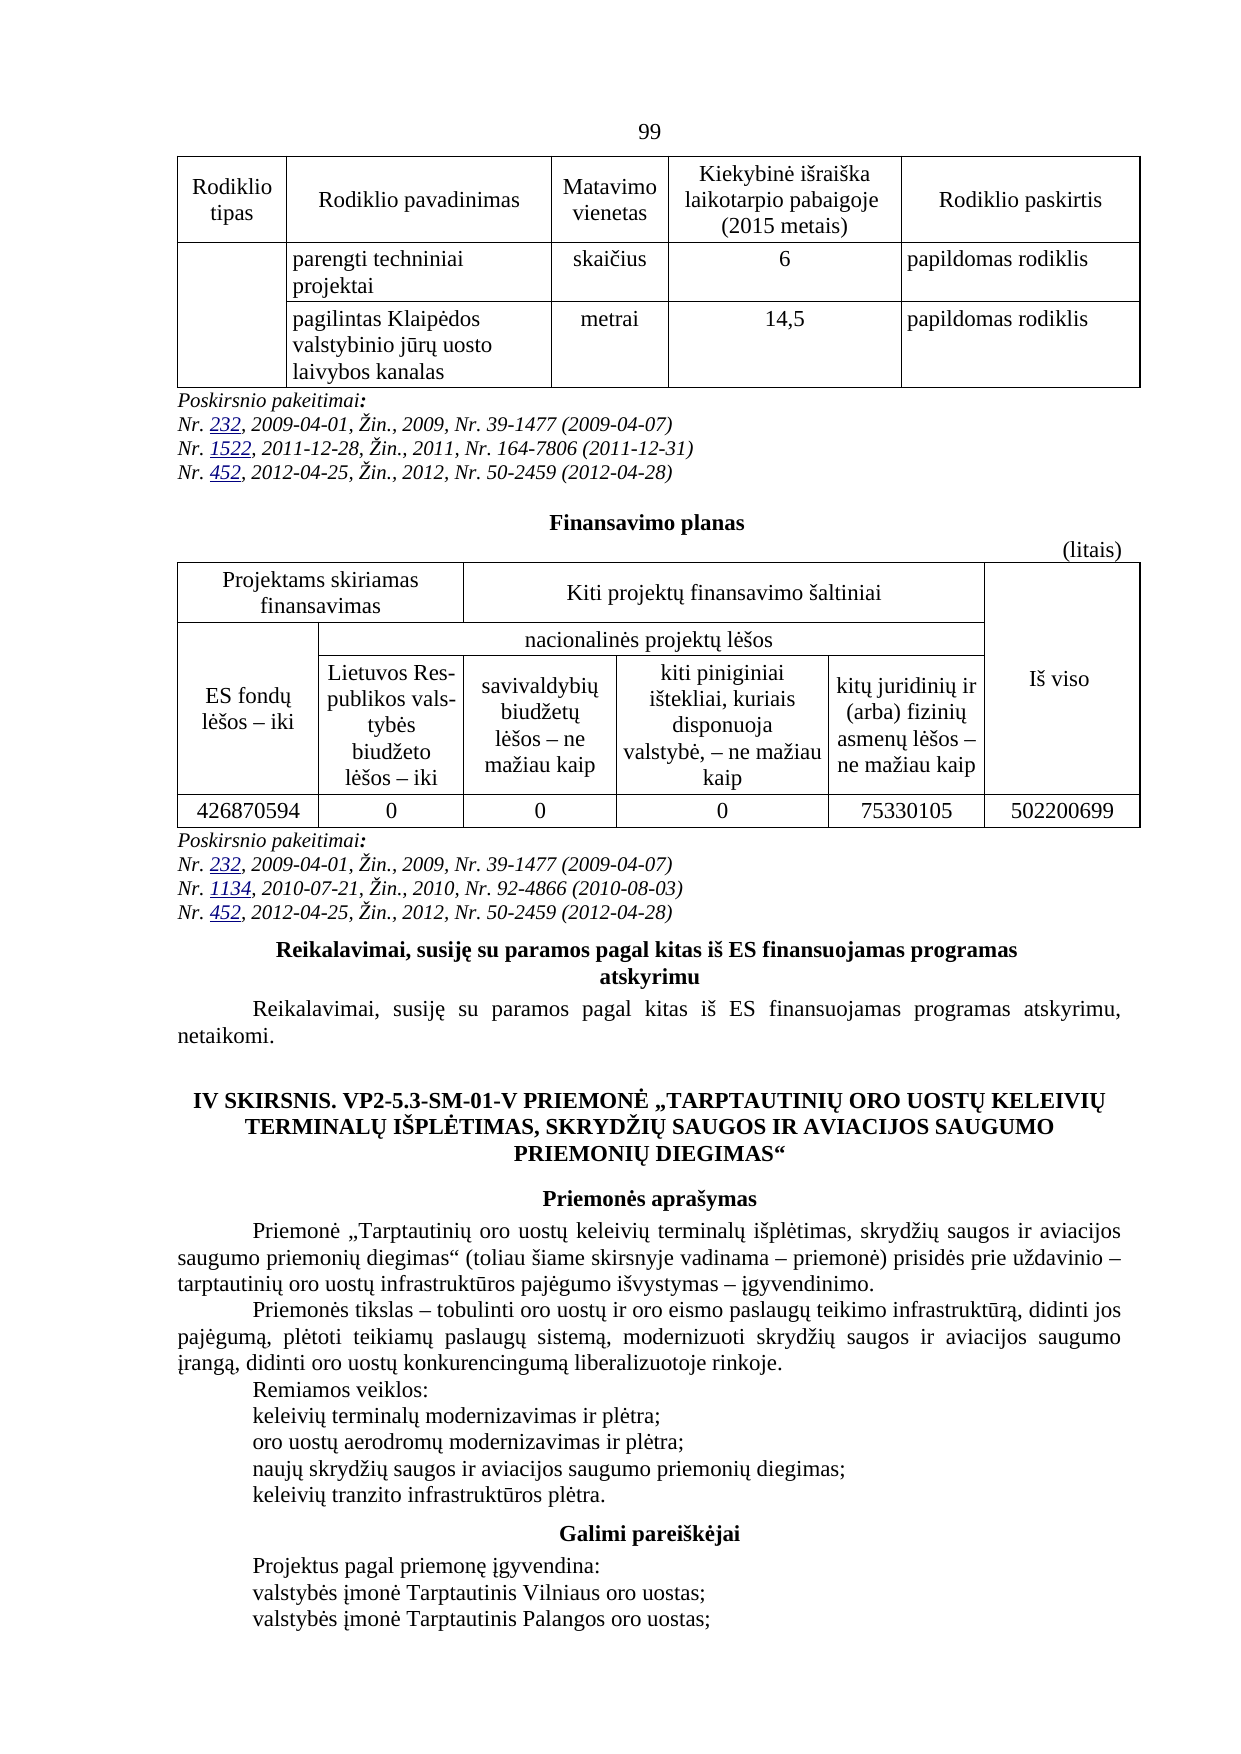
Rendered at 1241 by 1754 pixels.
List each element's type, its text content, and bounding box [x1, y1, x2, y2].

text Nr. 1522, 2011-12-28, Žin., 2011, Nr. 164-7806 (2011-12-31) [177, 436, 1122, 460]
table_cell 6 [669, 243, 901, 301]
text (litais) [290, 536, 1122, 562]
text keleivių terminalų modernizavimas ir plėtra; [177, 1402, 1122, 1428]
text Nr. 1134, 2010-07-21, Žin., 2010, Nr. 92-4866 (2010-08-03) [177, 876, 1122, 900]
table_header Iš viso [985, 563, 1139, 793]
table_cell 75330105 [829, 795, 984, 827]
text Nr. 232, 2009-04-01, Žin., 2009, Nr. 39-1477 (2009-04-07) [177, 852, 1122, 876]
table_header Kiti projektų finansavimo šaltiniai [464, 563, 984, 622]
text Projektus pagal priemonę įgyvendina: [177, 1552, 1122, 1579]
text valstybės įmonė Tarptautinis Palangos oro uostas; [177, 1605, 1122, 1632]
text Priemonės aprašymas [177, 1185, 1122, 1211]
table_cell 0 [319, 795, 463, 827]
table_header Matavimo vienetas [552, 157, 668, 242]
table_header Rodiklio tipas [178, 157, 286, 242]
table_cell 0 [617, 795, 828, 827]
subtitle Poskirsnio pakeitimai: [177, 388, 1122, 412]
table_cell papildomas rodiklis [902, 302, 1139, 387]
table_cell 0 [464, 795, 616, 827]
table_cell ES fondų lėšos – iki [178, 623, 318, 793]
text Galimi pareiškėjai [177, 1520, 1122, 1546]
table_cell kitų juridinių ir (arba) fizinių asmenų lėšos – ne mažiau kaip [829, 656, 984, 793]
text Priemonės tikslas – tobulinti oro uostų ir oro eismo paslaugų teikimo infrastruktūrą, didinti jos pajėgumą, plėtoti teikiamų paslaugų sistemą, modernizuoti skrydžių saugos ir aviacijos saugumo įrangą, didinti oro uostų konkurencingumą liberalizuotoje rinkoje. [177, 1297, 1122, 1376]
table_cell parengti techniniai projektai [287, 243, 551, 301]
text valstybės įmonė Tarptautinis Vilniaus oro uostas; [177, 1579, 1122, 1605]
table_cell 502200699 [985, 795, 1139, 827]
table_cell savivaldybių biudžetų lėšos – ne mažiau kaip [464, 656, 616, 793]
text keleivių tranzito infrastruktūros plėtra. [177, 1481, 1122, 1507]
table_cell skaičius [552, 243, 668, 301]
text Nr. 452, 2012-04-25, Žin., 2012, Nr. 50-2459 (2012-04-28) [177, 900, 1122, 924]
text Finansavimo planas [177, 509, 1122, 536]
table_cell kiti piniginiai ištekliai, kuriais disponuoja valstybė, – ne mažiau kaip [617, 656, 828, 793]
text naujų skrydžių saugos ir aviacijos saugumo priemonių diegimas; [177, 1455, 1122, 1481]
text oro uostų aerodromų modernizavimas ir plėtra; [177, 1428, 1122, 1455]
text Reikalavimai, susiję su paramos pagal kitas iš ES finansuojamas programas atskyrimu [177, 937, 1122, 989]
table_header Projektams skiriamas finansavimas [178, 563, 463, 622]
table_header Rodiklio paskirtis [902, 157, 1139, 242]
subtitle IV SKIRSNIS. VP2-5.3-SM-01-V priemonė „tarptautinių oro uostų keleivių terminalų išplėtimas, skrydžių saugos ir aviacijos saugumo priemonių diegimas“ [177, 1087, 1122, 1166]
table_cell 14,5 [669, 302, 901, 387]
table_cell [178, 243, 286, 387]
text Remiamos veiklos: [177, 1376, 1122, 1402]
table_cell 426870594 [178, 795, 318, 827]
table_cell Lietuvos Res­publikos vals­tybės biudžeto lėšos – iki [319, 656, 463, 793]
text Priemonė „Tarptautinių oro uostų keleivių terminalų išplėtimas, skrydžių saugos ir aviacijos saugumo priemonių diegimas“ (toliau šiame skirsnyje vadinama – priemonė) prisidės prie uždavinio – tarptautinių oro uostų infrastruktūros pajėgumo išvystymas – įgyvendinimo. [177, 1217, 1122, 1297]
subtitle Poskirsnio pakeitimai: [177, 828, 1122, 852]
text Nr. 232, 2009-04-01, Žin., 2009, Nr. 39-1477 (2009-04-07) [177, 412, 1122, 436]
table_header Rodiklio pavadinimas [287, 157, 551, 242]
table_cell metrai [552, 302, 668, 387]
table_cell papildomas rodiklis [902, 243, 1139, 301]
text Nr. 452, 2012-04-25, Žin., 2012, Nr. 50-2459 (2012-04-28) [177, 460, 1122, 484]
table_cell pagilintas Klaipėdos valstybinio jūrų uosto laivybos kanalas [287, 302, 551, 387]
table_header Kiekybinė išraiška laikotarpio pabaigoje (2015 metais) [669, 157, 901, 242]
text Reikalavimai, susiję su paramos pagal kitas iš ES finansuojamas programas atskyrimu, netaikomi. [177, 996, 1122, 1048]
table_cell nacionalinės projektų lėšos [319, 623, 984, 655]
